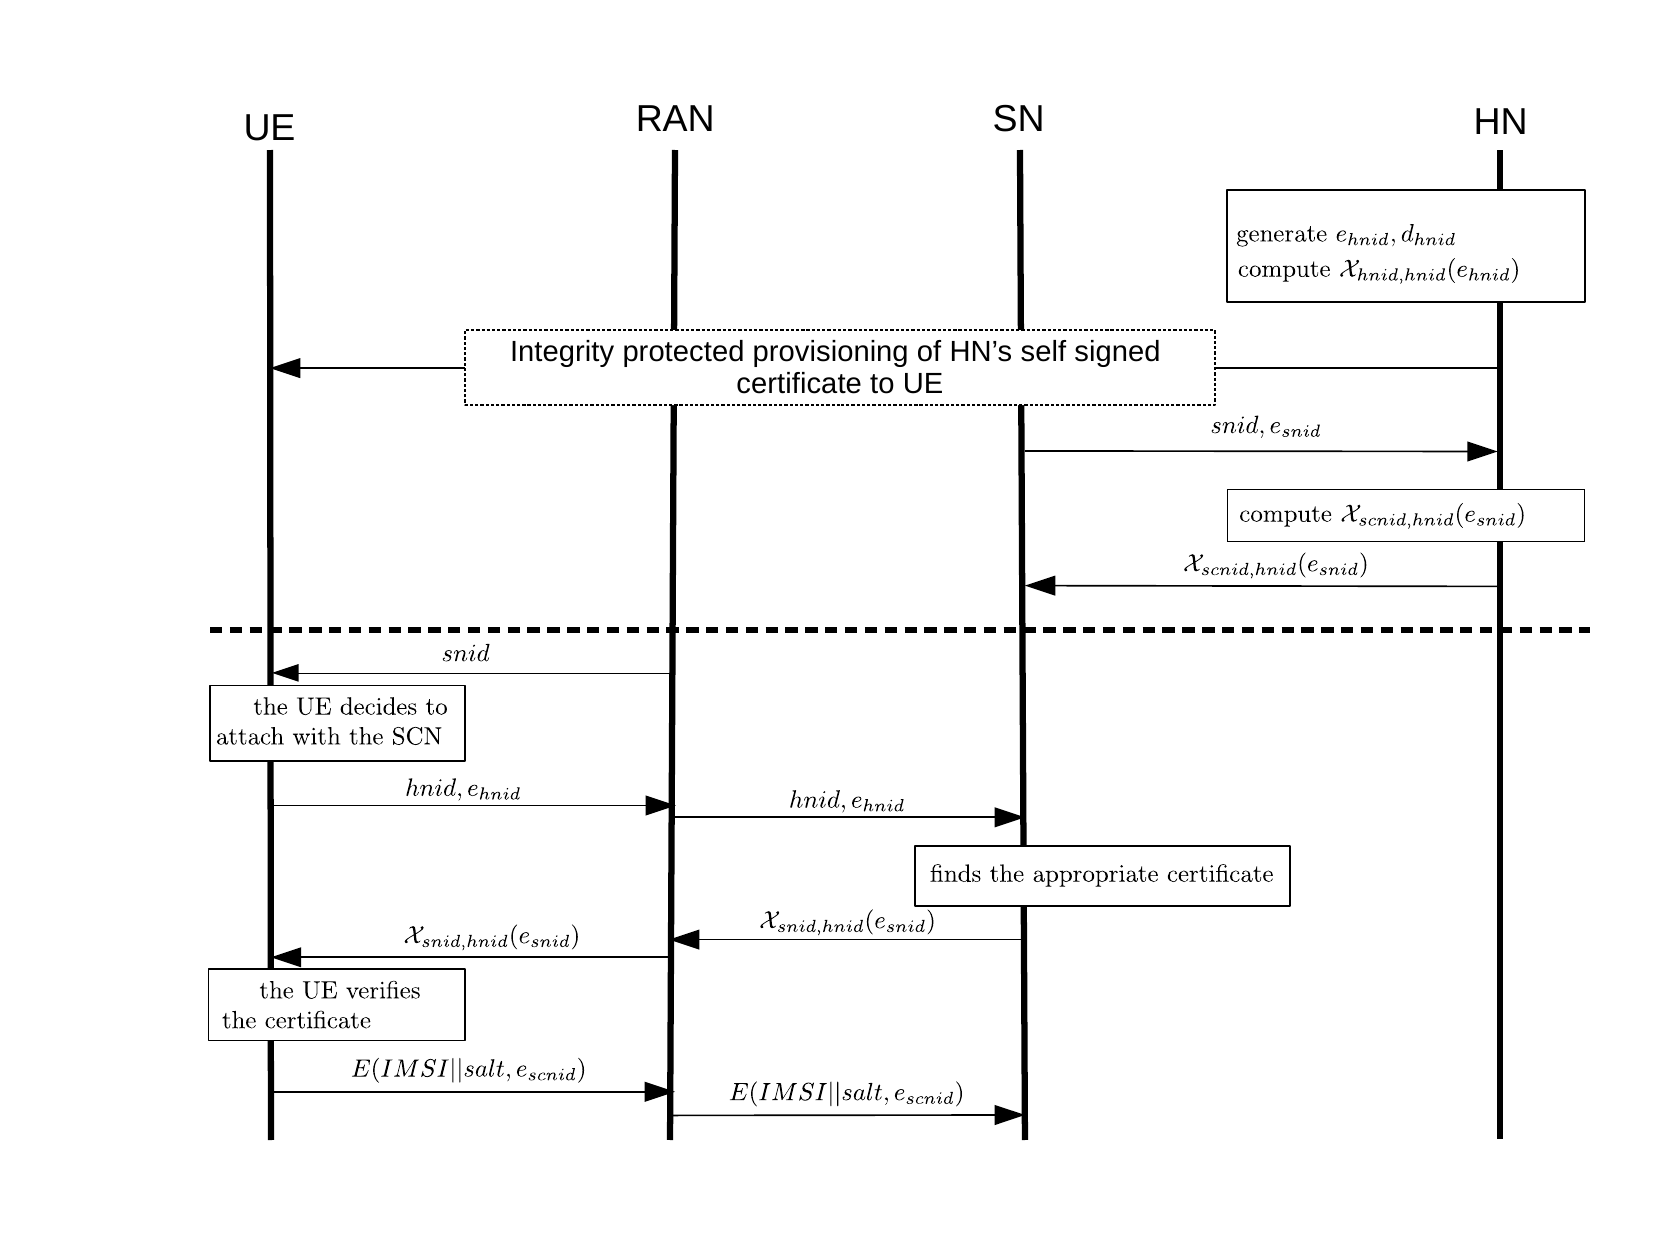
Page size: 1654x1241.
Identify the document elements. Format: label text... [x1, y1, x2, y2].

text_box [915, 845, 1291, 906]
text_box [1227, 489, 1585, 542]
text_box [210, 685, 466, 762]
text_box [441, 643, 490, 662]
text_box [350, 1057, 587, 1083]
text_box RAN [450, 90, 901, 231]
text_box [1210, 415, 1321, 438]
text_box [208, 968, 466, 1041]
text_box [728, 1081, 965, 1107]
text_box Integrity protected provisioning of HN’s self signed certificate to UE [465, 330, 1216, 406]
text_box SN [901, 90, 1244, 231]
text_box [759, 909, 936, 936]
text_box HN [1431, 93, 1569, 190]
text_box [788, 790, 904, 813]
text_box UE [222, 99, 328, 241]
text_box [1182, 552, 1369, 579]
text_box [405, 778, 521, 801]
text_box [1226, 190, 1586, 303]
text_box [403, 924, 581, 951]
